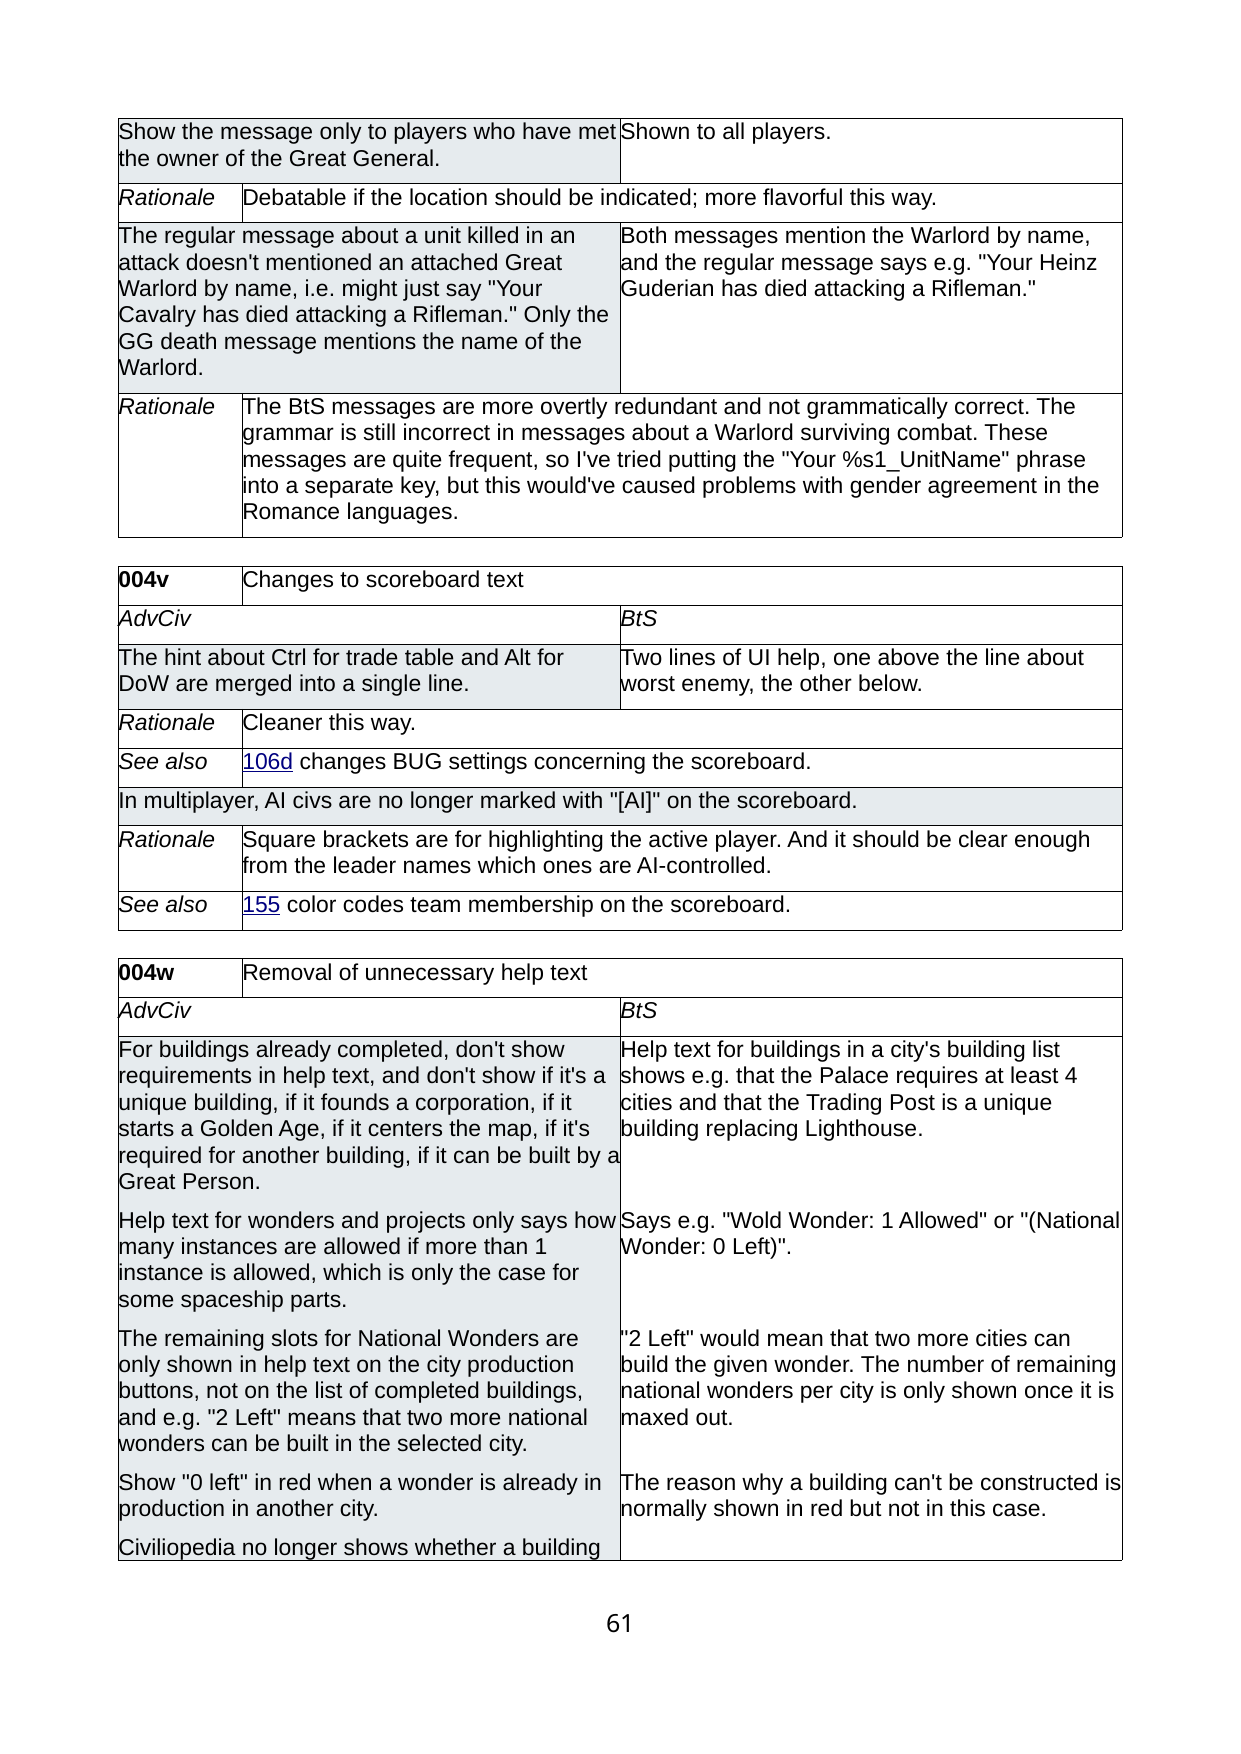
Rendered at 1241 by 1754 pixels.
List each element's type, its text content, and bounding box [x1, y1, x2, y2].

table_header Changes to scoreboard text [243, 567, 1122, 605]
table_header 004v [119, 567, 242, 605]
table_cell See also [119, 749, 242, 787]
table_cell Square brackets are for highlighting the active player. And it should be clear enough from the leader names which ones are AI-controlled. [243, 826, 1122, 891]
table_cell 155 color codes team membership on the scoreboard. [243, 892, 1122, 929]
table_cell Rationale [119, 710, 242, 748]
table_cell AdvCiv [119, 998, 620, 1036]
table_cell Rationale [119, 826, 242, 891]
table_cell Both messages mention the Warlord by name, and the regular message says e.g. "Your Heinz Guderian has died attacking a Rifleman." [621, 223, 1122, 393]
table_header Removal of unnecessary help text [243, 959, 1122, 997]
table_cell For buildings already completed, don't show requirements in help text, and don't show if it's a unique building, if it founds a corporation, if it starts a Golden Age, if it centers the map, if it's required for another building, if it can be built by a Great Person. Help text for wonders and projects only says how many instances are allowed if more than 1 instance is allowed, which is only the case for some spaceship parts. The remaining slots for National Wonders are only shown in help text on the city production buttons, not on the list of completed buildings, and e.g. "2 Left" means that two more national wonders can be built in the selected city. Show "0 left" in red when a wonder is already in production in another city. Civiliopedia no longer shows whether a building [119, 1037, 620, 1560]
table_cell BtS [621, 998, 1122, 1036]
table_cell 106d changes BUG settings concerning the scoreboard. [243, 749, 1122, 787]
table_cell Help text for buildings in a city's building list shows e.g. that the Palace requires at least 4 cities and that the Trading Post is a unique building replacing Lighthouse. Says e.g. "Wold Wonder: 1 Allowed" or "(National Wonder: 0 Left)". "2 Left" would mean that two more cities can build the given wonder. The number of remaining national wonders per city is only shown once it is maxed out. The reason why a building can't be constructed is normally shown in red but not in this case. [621, 1037, 1122, 1560]
table_cell The hint about Ctrl for trade table and Alt for DoW are merged into a single line. [119, 645, 620, 709]
table_cell BtS [621, 606, 1122, 644]
table_cell AdvCiv [119, 606, 620, 644]
table_header 004w [119, 959, 242, 997]
table_cell Debatable if the location should be indicated; more flavorful this way. [243, 184, 1122, 222]
table_cell See also [119, 892, 242, 929]
table_cell Shown to all players. [621, 119, 1122, 183]
table_cell Two lines of UI help, one above the line about worst enemy, the other below. [621, 645, 1122, 709]
table_cell Cleaner this way. [243, 710, 1122, 748]
table_cell Rationale [119, 394, 242, 537]
table_cell In multiplayer, AI civs are no longer marked with "[AI]" on the scoreboard. [119, 788, 1122, 825]
table_cell The regular message about a unit killed in an attack doesn't mentioned an attached Great Warlord by name, i.e. might just say "Your Cavalry has died attacking a Rifleman." Only the GG death message mentions the name of the Warlord. [119, 223, 620, 393]
table_cell Show the message only to players who have met the owner of the Great General. [119, 119, 620, 183]
table_cell Rationale [119, 184, 242, 222]
table_cell The BtS messages are more overtly redundant and not grammatically correct. The grammar is still incorrect in messages about a Warlord surviving combat. These messages are quite frequent, so I've tried putting the "Your %s1_UnitName" phrase into a separate key, but this would've caused problems with gender agreement in the Romance languages. [243, 394, 1122, 537]
